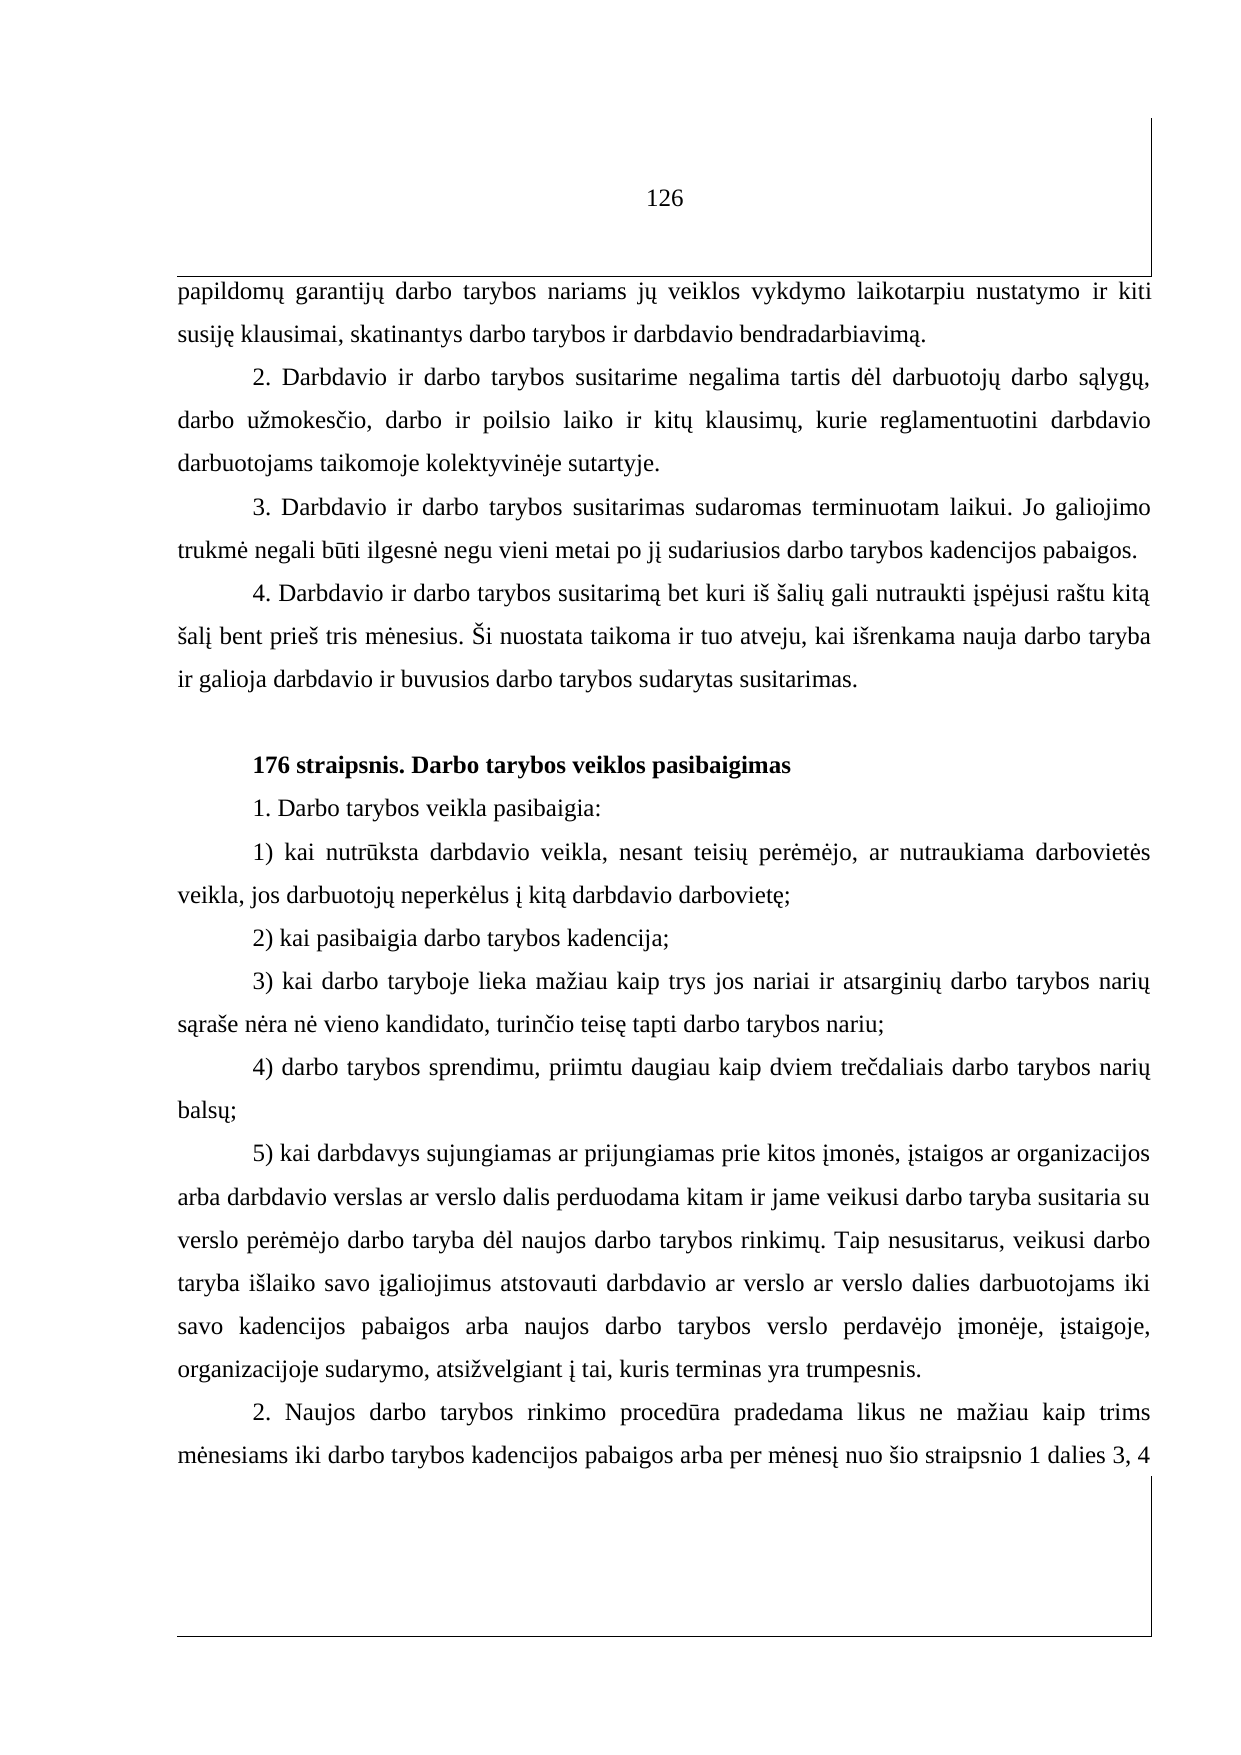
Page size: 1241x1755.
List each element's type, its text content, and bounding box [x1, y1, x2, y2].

text 2) kai pasibaigia darbo tarybos kadencija; [177, 923, 1152, 952]
text 4. Darbdavio ir darbo tarybos susitarimą bet kuri iš šalių gali nutraukti įspėjusi raštu kitą šalį bent prieš tris mėnesius. Ši nuostata taikoma ir tuo atveju, kai išrenkama nauja darbo taryba ir galioja darbdavio ir buvusios darbo tarybos sudarytas susitarimas. [177, 578, 1152, 693]
text 2. Naujos darbo tarybos rinkimo procedūra pradedama likus ne mažiau kaip trims mėnesiams iki darbo tarybos kadencijos pabaigos arba per mėnesį nuo šio straipsnio 1 dalies 3, 4 [177, 1397, 1152, 1469]
text 1) kai nutrūksta darbdavio veikla, nesant teisių perėmėjo, ar nutraukiama darbovietės veikla, jos darbuotojų neperkėlus į kitą darbdavio darbovietę; [177, 837, 1152, 908]
text 2. Darbdavio ir darbo tarybos susitarime negalima tartis dėl darbuotojų darbo sąlygų, darbo užmokesčio, darbo ir poilsio laiko ir kitų klausimų, kurie reglamentuotini darbdavio darbuotojams taikomoje kolektyvinėje sutartyje. [177, 362, 1152, 477]
text 4) darbo tarybos sprendimu, priimtu daugiau kaip dviem trečdaliais darbo tarybos narių balsų; [177, 1052, 1152, 1124]
text papildomų garantijų darbo tarybos nariams jų veiklos vykdymo laikotarpiu nustatymo ir kiti susiję klausimai, skatinantys darbo tarybos ir darbdavio bendradarbiavimą. [177, 276, 1152, 348]
subtitle 176 straipsnis. Darbo tarybos veiklos pasibaigimas [177, 750, 1152, 779]
text 3. Darbdavio ir darbo tarybos susitarimas sudaromas terminuotam laikui. Jo galiojimo trukmė negali būti ilgesnė negu vieni metai po jį sudariusios darbo tarybos kadencijos pabaigos. [177, 492, 1152, 563]
text 3) kai darbo taryboje lieka mažiau kaip trys jos nariai ir atsarginių darbo tarybos narių sąraše nėra nė vieno kandidato, turinčio teisę tapti darbo tarybos nariu; [177, 966, 1152, 1038]
text 5) kai darbdavys sujungiamas ar prijungiamas prie kitos įmonės, įstaigos ar organizacijos arba darbdavio verslas ar verslo dalis perduodama kitam ir jame veikusi darbo taryba susitaria su verslo perėmėjo darbo taryba dėl naujos darbo tarybos rinkimų. Taip nesusitarus, veikusi darbo taryba išlaiko savo įgaliojimus atstovauti darbdavio ar verslo ar verslo dalies darbuotojams iki savo kadencijos pabaigos arba naujos darbo tarybos verslo perdavėjo įmonėje, įstaigoje, organizacijoje sudarymo, atsižvelgiant į tai, kuris terminas yra trumpesnis. [177, 1138, 1152, 1383]
text 1. Darbo tarybos veikla pasibaigia: [177, 793, 1152, 822]
